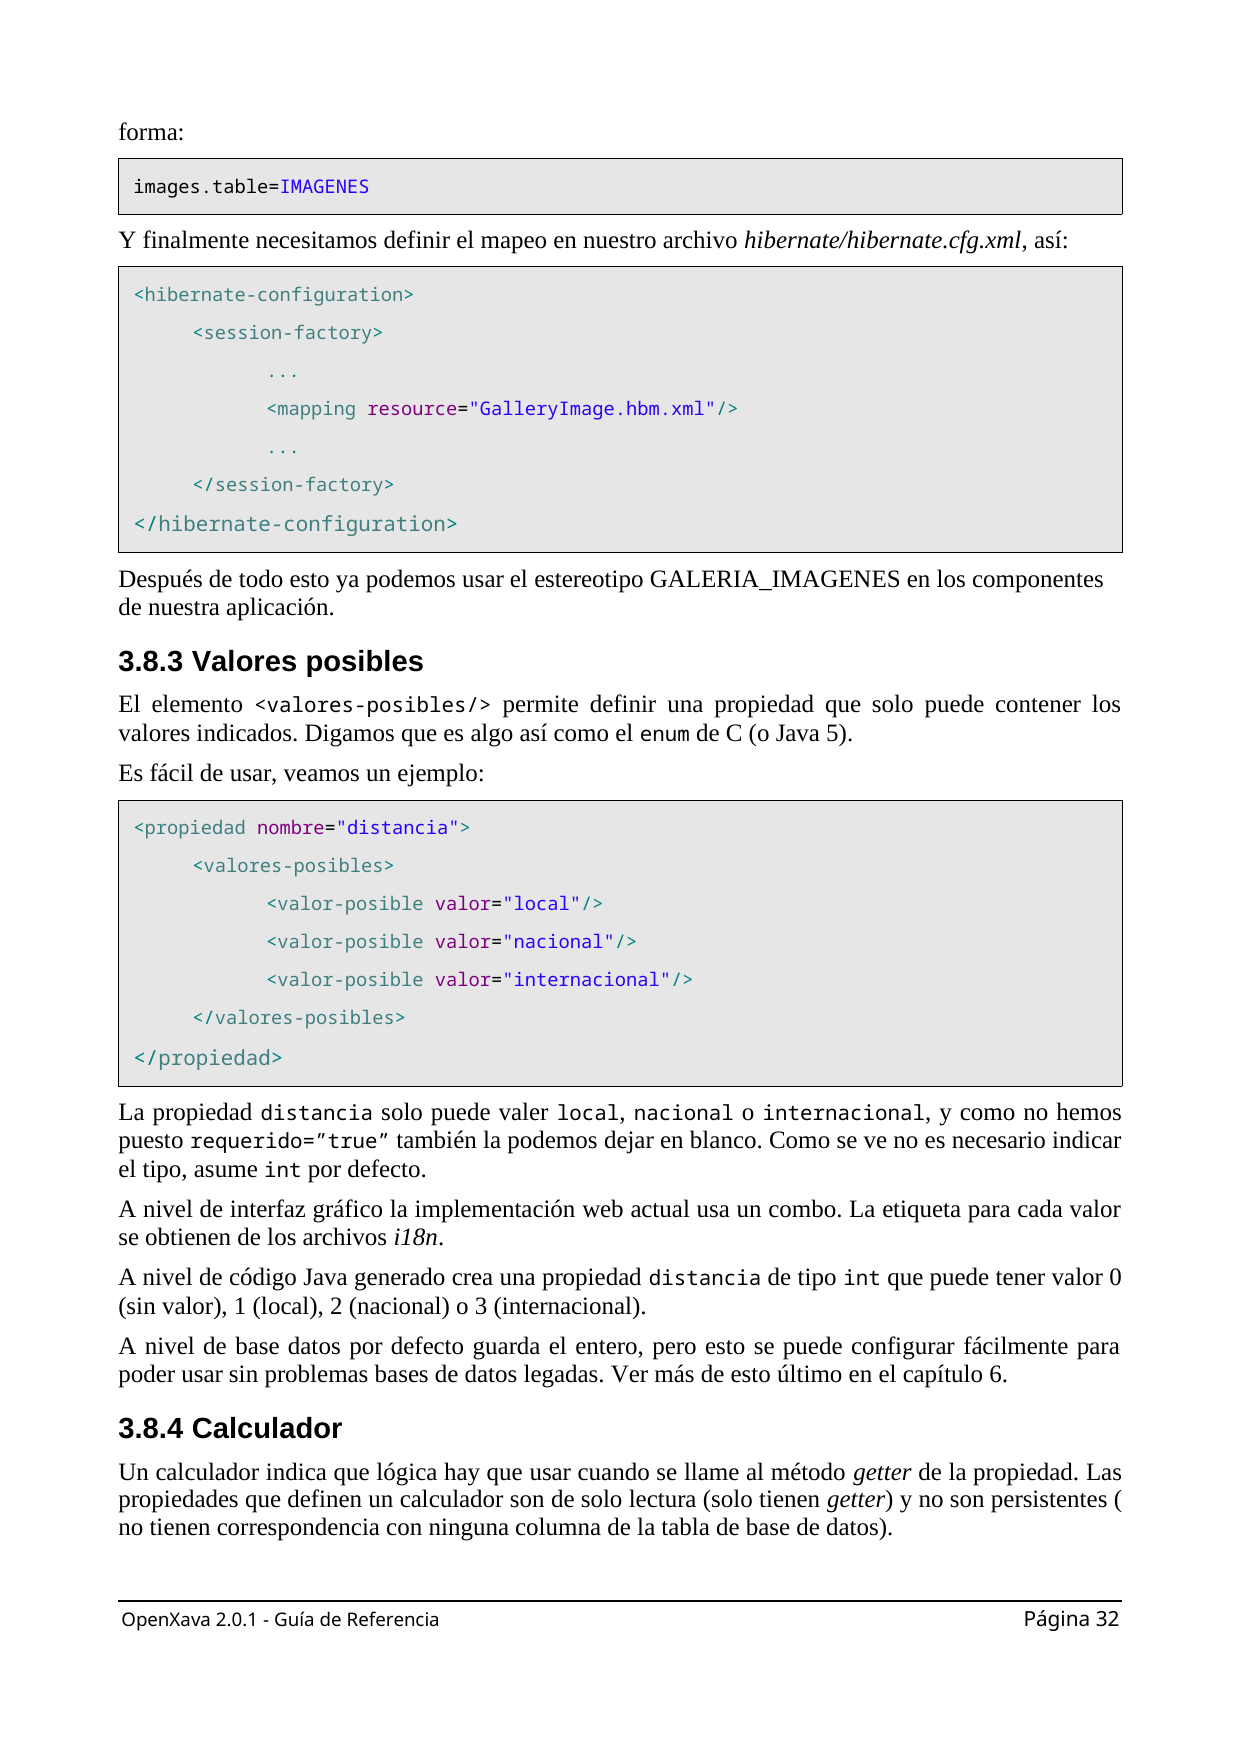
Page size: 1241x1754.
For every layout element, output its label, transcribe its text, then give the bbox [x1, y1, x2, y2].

text <valor-posible valor="internacional"/> [119, 952, 1122, 990]
text ... [119, 418, 1122, 456]
text Es fácil de usar, veamos un ejemplo: [118, 759, 1122, 787]
text El elemento <valores-posibles/> permite definir una propiedad que solo puede contener los valores indicados. Digamos que es algo así como el enum de C (o Java 5). [118, 691, 1122, 747]
text </propiedad> [119, 1028, 1122, 1086]
text <valor-posible valor="local"/> [119, 876, 1122, 914]
text <mapping resource="GalleryImage.hbm.xml"/> [119, 380, 1122, 418]
text A nivel de interfaz gráfico la implementación web actual usa un combo. La etiqueta para cada valor se obtienen de los archivos i18n. [118, 1196, 1122, 1251]
text A nivel de código Java generado crea una propiedad distancia de tipo int que puede tener valor 0 (sin valor), 1 (local), 2 (nacional) o 3 (internacional). [118, 1263, 1122, 1319]
text ... [119, 342, 1122, 380]
text <session-factory> [119, 304, 1122, 342]
text forma: [118, 118, 1122, 146]
subtitle Calculador [118, 1412, 1122, 1445]
text La propiedad distancia solo puede valer local, nacional o internacional, y como no hemos puesto requerido=”true” también la podemos dejar en blanco. Como se ve no es necesario indicar el tipo, asume int por defecto. [118, 1098, 1122, 1183]
text images.table=IMAGENES [119, 159, 1122, 214]
text </session-factory> [119, 456, 1122, 494]
text </valores-posibles> [119, 990, 1122, 1028]
text </hibernate-configuration> [119, 494, 1122, 552]
text Después de todo esto ya podemos usar el estereotipo GALERIA_IMAGENES en los componentes de nuestra aplicación. [118, 565, 1122, 620]
text <valores-posibles> [119, 838, 1122, 876]
text <valor-posible valor="nacional"/> [119, 914, 1122, 952]
text Y finalmente necesitamos definir el mapeo en nuestro archivo hibernate/hibernate.cfg.xml, así: [118, 226, 1122, 254]
text <hibernate-configuration> [119, 267, 1122, 304]
text A nivel de base datos por defecto guarda el entero, pero esto se puede configurar fácilmente para poder usar sin problemas bases de datos legadas. Ver más de esto último en el capítulo 6. [118, 1332, 1122, 1387]
text Un calculador indica que lógica hay que usar cuando se llame al método getter de la propiedad. Las propiedades que definen un calculador son de solo lectura (solo tienen getter) y no son persistentes ( no tienen correspondencia con ninguna columna de la tabla de base de datos). [118, 1458, 1122, 1541]
subtitle Valores posibles [118, 645, 1122, 678]
text <propiedad nombre="distancia"> [119, 801, 1122, 838]
